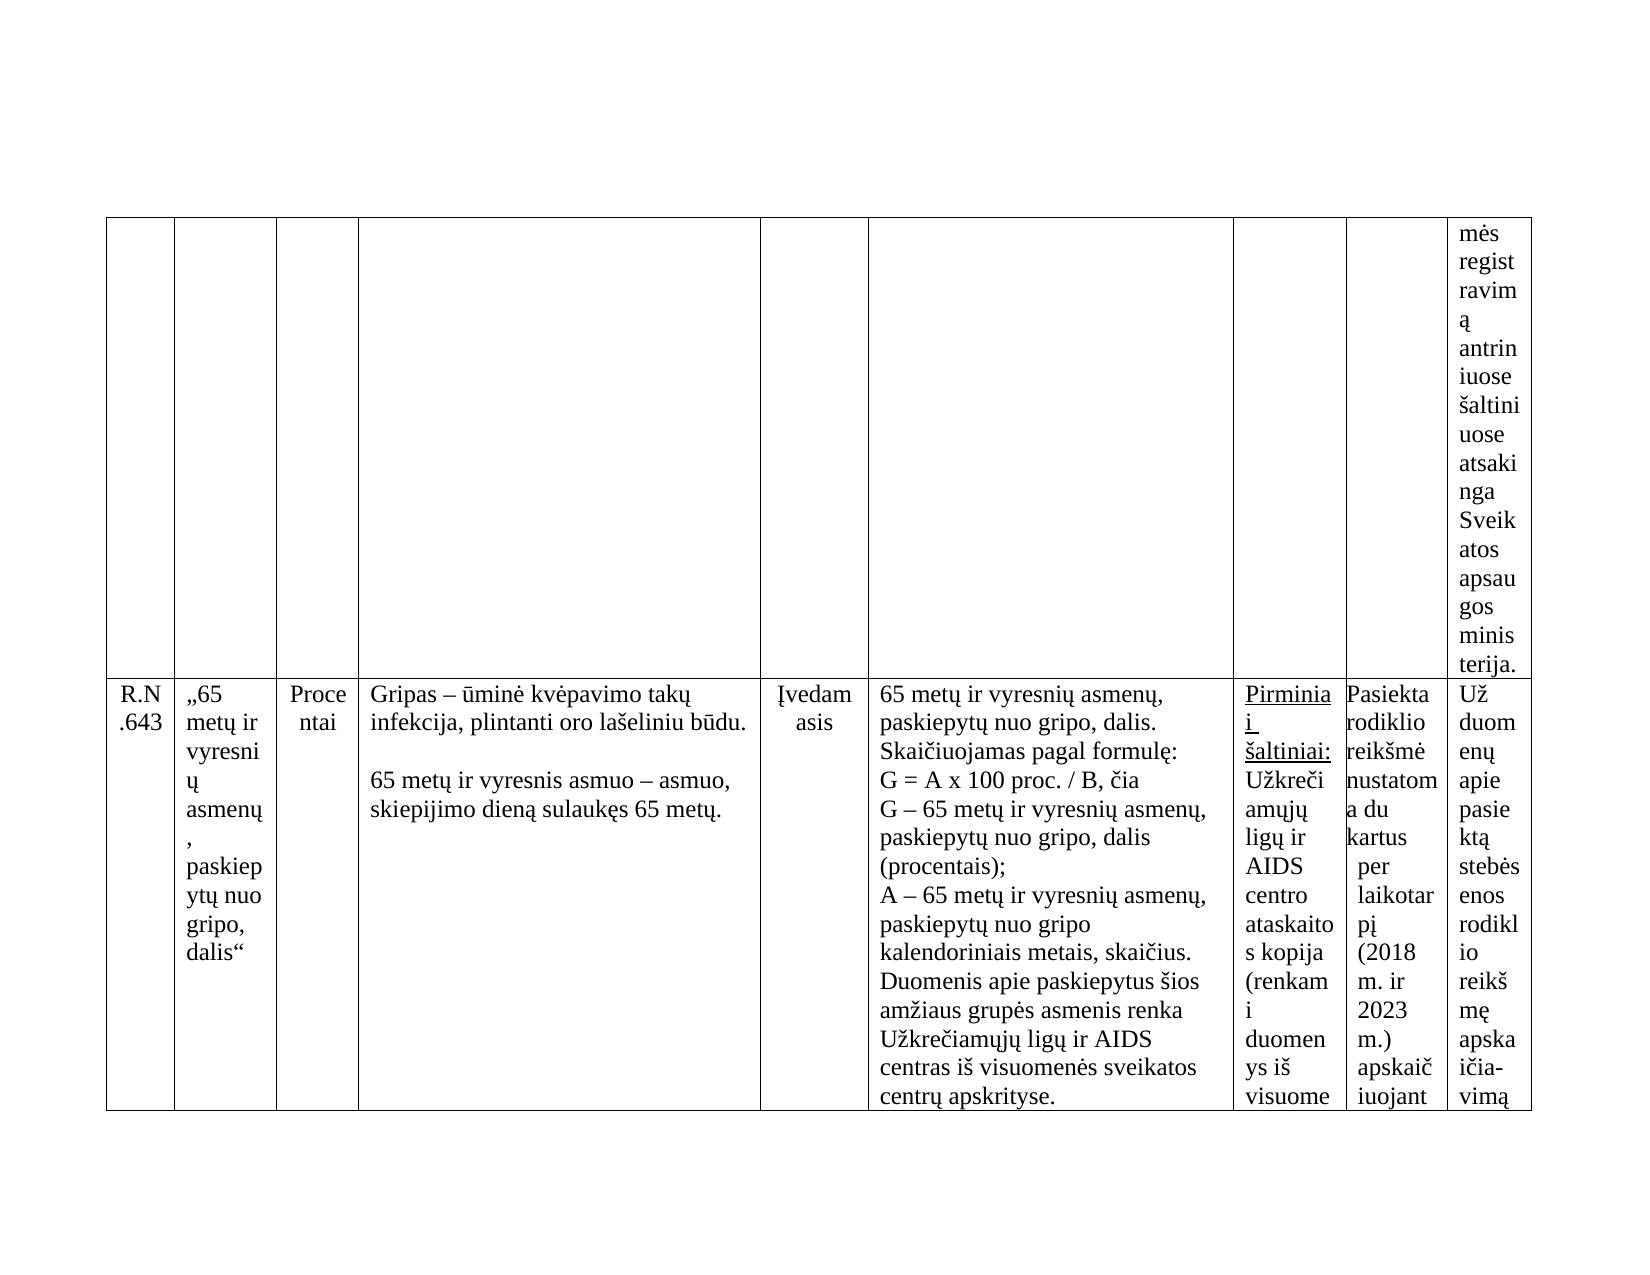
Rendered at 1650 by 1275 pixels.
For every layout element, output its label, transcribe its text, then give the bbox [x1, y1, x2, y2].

table_cell R.N.643 [107, 679, 174, 1110]
table_cell [277, 218, 358, 678]
table_cell [761, 218, 868, 678]
table_cell Įvedamasis [761, 679, 868, 1110]
table_cell Pasiekta rodiklio reikšmė nustatoma du kartus per laikotarpį (2018 m. ir 2023 m.) apskaičiuojant [1347, 679, 1447, 1110]
table_cell „65 metų ir vyresnių asmenų, paskiepytų nuo gripo, dalis“ [175, 679, 276, 1110]
table_cell Pirminiai šaltiniai: Užkrečiamųjų ligų ir AIDS centro ataskaitos kopija (renkami duomenys iš visuome [1234, 679, 1346, 1110]
table_cell Gripas – ūminė kvėpavimo takų infekcija, plintanti oro lašeliniu būdu. 65 metų ir vyresnis asmuo – asmuo, skiepijimo dieną sulaukęs 65 metų. [359, 679, 760, 1110]
table_cell [175, 218, 276, 678]
table_cell [1234, 218, 1346, 678]
table_cell [869, 218, 1233, 678]
table_cell Procentai [277, 679, 358, 1110]
table_cell [107, 218, 174, 678]
table_cell [1347, 218, 1447, 678]
table_cell mės registravimą antriniuose šaltiniuose atsakinga Sveikatos apsaugos ministerija. [1448, 218, 1531, 678]
table_cell Už duomenų apie pasiektą stebėsenos rodiklio reikšmę apskaičia-vimą [1448, 679, 1531, 1110]
table_cell [359, 218, 760, 678]
table_cell 65 metų ir vyresnių asmenų, paskiepytų nuo gripo, dalis. Skaičiuojamas pagal formulę: G = A x 100 proc. / B, čia G – 65 metų ir vyresnių asmenų, paskiepytų nuo gripo, dalis (procentais); A – 65 metų ir vyresnių asmenų, paskiepytų nuo gripo kalendoriniais metais, skaičius. Duomenis apie paskiepytus šios amžiaus grupės asmenis renka Užkrečiamųjų ligų ir AIDS centras iš visuomenės sveikatos centrų apskrityse. [869, 679, 1233, 1110]
